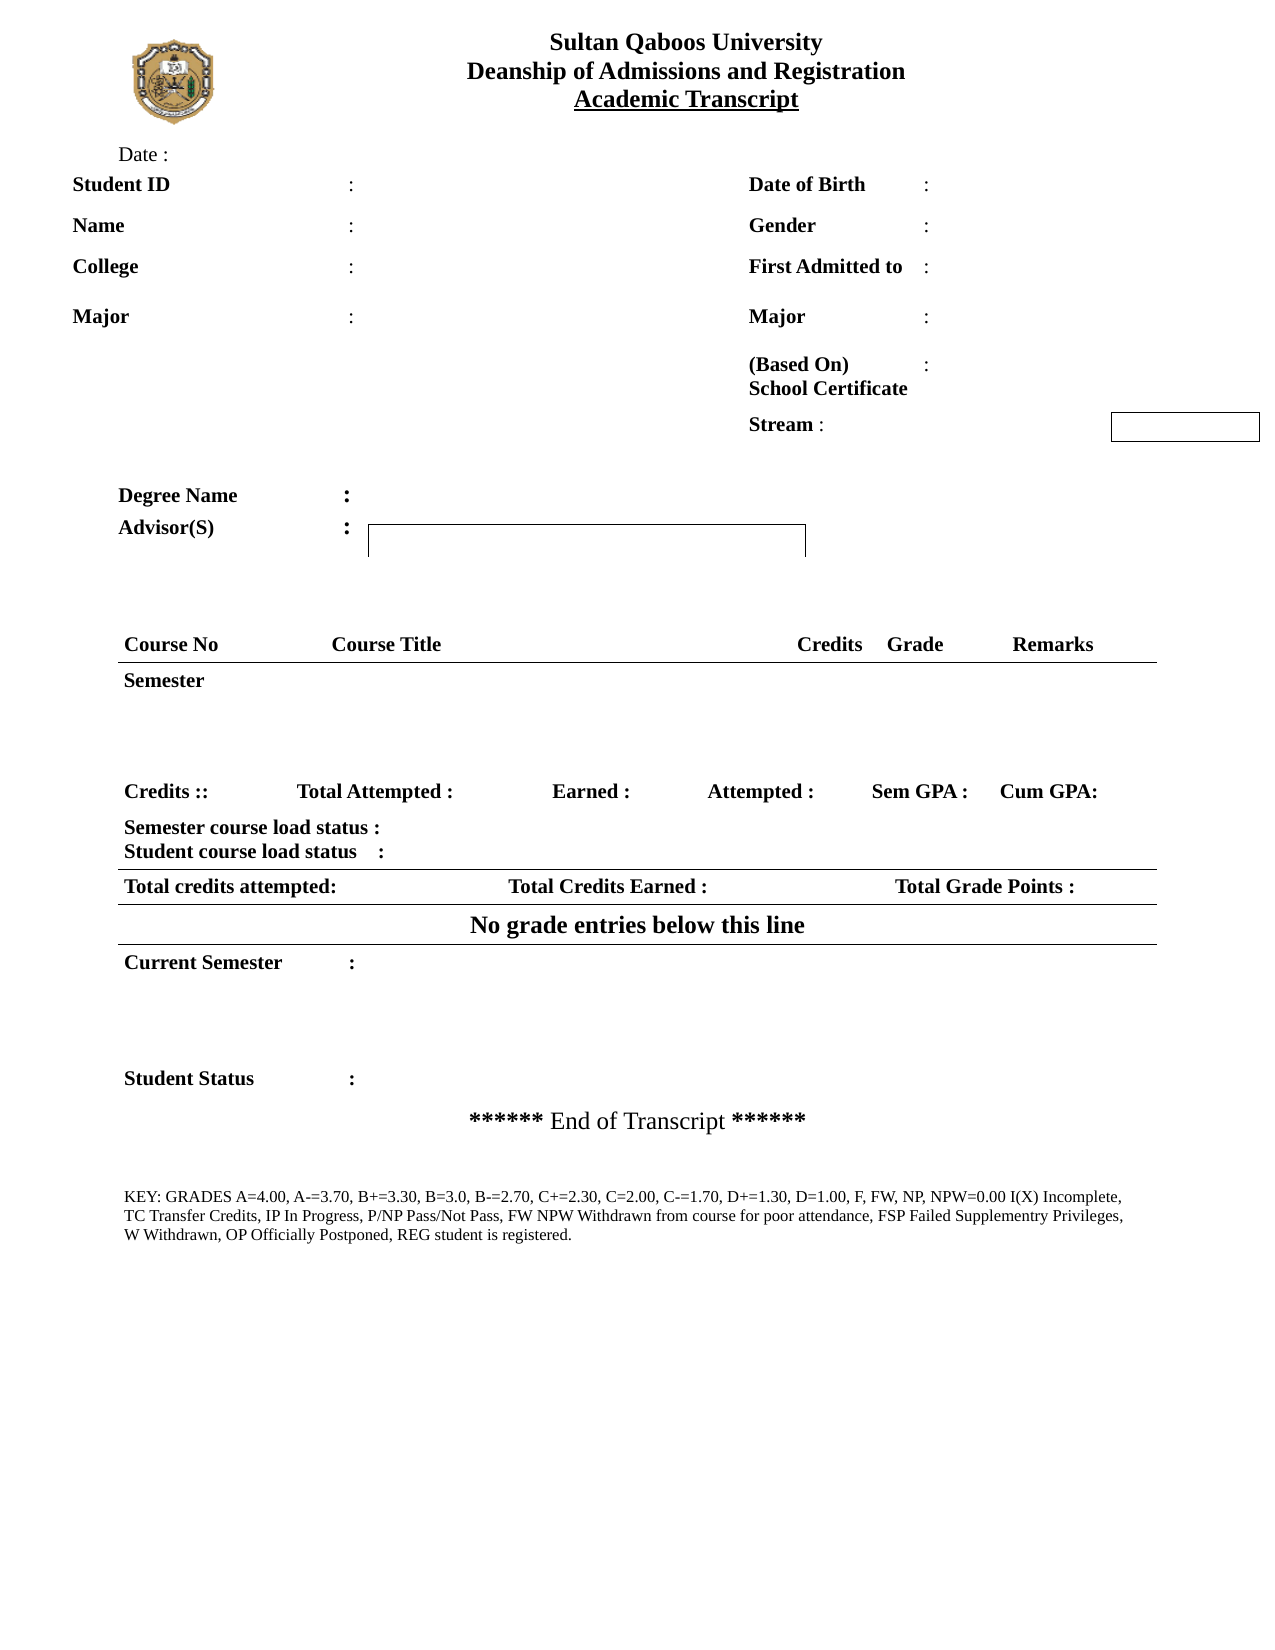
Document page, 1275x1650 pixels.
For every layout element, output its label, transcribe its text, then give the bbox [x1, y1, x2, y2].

text Advisor(S) : [118, 511, 1157, 540]
table_cell Semester course load status : Student course load status : [118, 809, 1157, 868]
table_cell [368, 1060, 1157, 1101]
table_cell [368, 406, 743, 447]
table_cell [368, 207, 743, 248]
table_header Grade [868, 626, 949, 662]
table_cell [326, 733, 768, 773]
table_cell [118, 1141, 1157, 1181]
table_cell [984, 945, 1157, 980]
table_cell [644, 945, 984, 980]
table_cell ****** End of Transcript ****** [118, 1101, 1157, 1141]
table_cell : [343, 1060, 368, 1101]
table_cell Major [743, 299, 918, 346]
table_cell : [342, 248, 368, 299]
table_cell Stream : [743, 406, 918, 447]
table_cell Total credits attempted: Total Credits Earned : Total Grade Points : [118, 870, 1157, 904]
table_cell Semester [118, 663, 1157, 698]
table_header Remarks [949, 626, 1157, 662]
table_cell KEY: GRADES A=4.00, A-=3.70, B+=3.30, B=3.0, B-=2.70, C+=2.30, C=2.00, C-=1.70, D+=1.30, D=1.00, F, FW, NP, NPW=0.00 I(X) Incomplete, TC Transfer Credits, IP In Progress, P/NP Pass/Not Pass, FW NPW Withdrawn from course for poor attendance, FSP Failed Supplementry Privileges, W Withdrawn, OP Officially Postponed, REG student is registered. [118, 1181, 1157, 1250]
text Degree Name : [118, 447, 1157, 511]
table_cell Current Semester [118, 945, 342, 980]
table_cell [943, 248, 1267, 299]
table_cell [468, 980, 643, 1020]
text Sultan Qaboos University Deanship of Admissions and Registration Academic Transcript [118, 27, 1157, 113]
table_cell College [67, 248, 342, 299]
table_cell Major [67, 299, 342, 346]
table_header Credits [769, 626, 868, 662]
text Date : [118, 142, 1157, 166]
table_header Date of Birth [743, 166, 918, 207]
table_header Student ID [67, 166, 342, 207]
table_cell [943, 207, 1267, 248]
table_cell [949, 733, 1157, 773]
table_header Course No [118, 626, 326, 662]
table_cell [868, 733, 949, 773]
table_cell [368, 299, 743, 346]
table_cell [943, 406, 1267, 447]
table_cell [67, 406, 342, 447]
table_cell First Admitted to [743, 248, 918, 299]
table_cell [769, 733, 868, 773]
table_cell : [342, 299, 368, 346]
table_cell Student Status [118, 1060, 342, 1101]
table_cell : [918, 207, 943, 248]
table_cell Gender [743, 207, 918, 248]
table_cell (Based On) School Certificate [743, 346, 918, 406]
table_cell [368, 980, 467, 1020]
table_cell : [342, 207, 368, 248]
table_cell : [918, 346, 943, 406]
table_header : [342, 166, 368, 207]
table_cell [644, 980, 984, 1020]
table_cell [343, 980, 368, 1020]
table_header [943, 166, 1267, 207]
table_cell : [343, 945, 368, 980]
table_cell Credits :: Total Attempted : Earned : Attempted : Sem GPA : Cum GPA: [118, 773, 1157, 809]
table_cell [918, 406, 943, 447]
table_cell [118, 1020, 1157, 1060]
table_cell [468, 945, 643, 980]
table_header [368, 166, 743, 207]
table_cell [943, 346, 1267, 406]
table_cell [943, 299, 1267, 346]
table_cell [118, 698, 1157, 733]
table_cell : [918, 248, 943, 299]
table_cell [118, 980, 342, 1020]
table_cell Name [67, 207, 342, 248]
table_cell [984, 980, 1157, 1020]
table_header Course Title [326, 626, 768, 662]
table_header : [918, 166, 943, 207]
table_cell [368, 248, 743, 299]
picture [131, 37, 216, 127]
table_cell [67, 346, 342, 406]
table_cell [342, 406, 368, 447]
table_cell [368, 346, 743, 406]
table_cell [368, 945, 467, 980]
table_cell No grade entries below this line [118, 905, 1157, 944]
table_cell : [918, 299, 943, 346]
table_cell [342, 346, 368, 406]
table_cell [118, 733, 326, 773]
